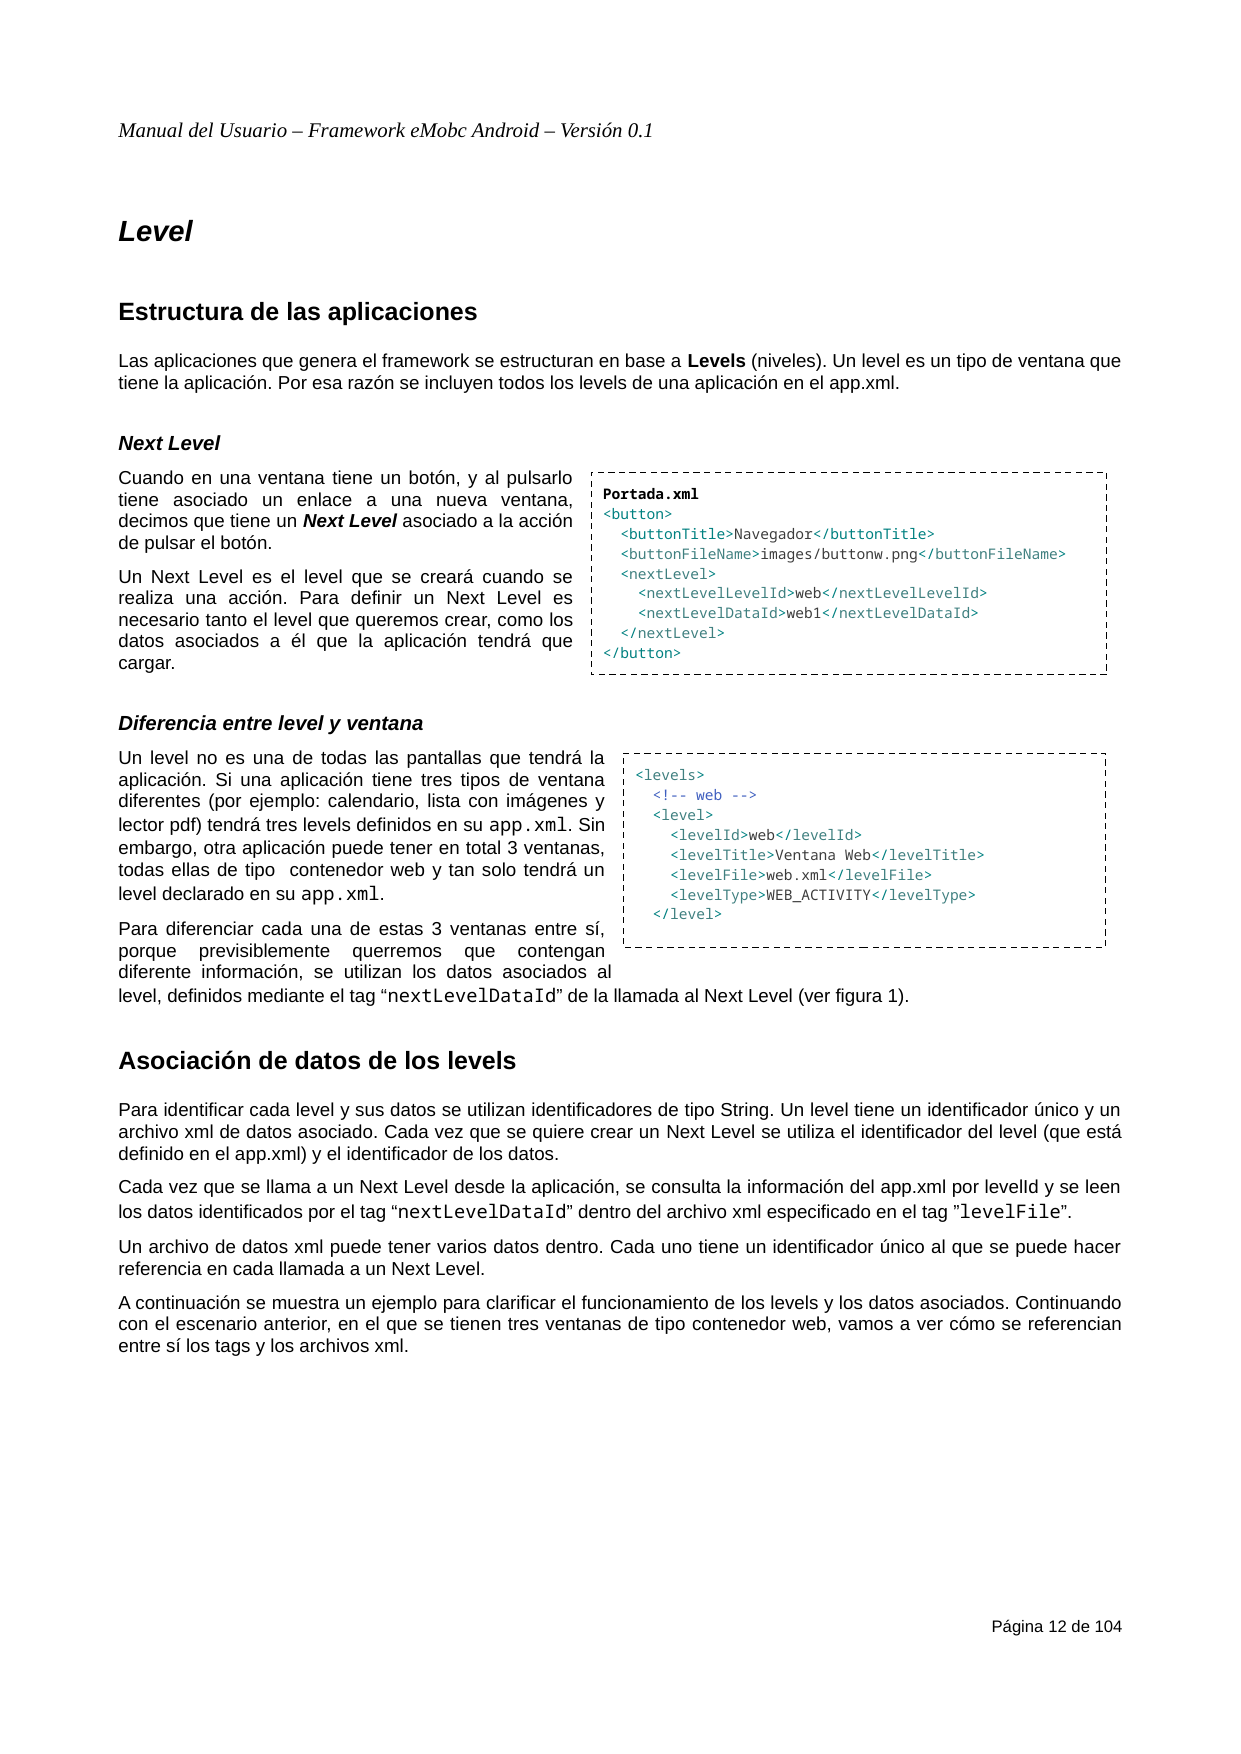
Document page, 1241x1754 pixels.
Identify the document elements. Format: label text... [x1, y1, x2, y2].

text Para diferenciar cada una de estas 3 ventanas entre sí, porque previsiblemente querremos que contengan diferente información, se utilizan los datos asociados al level, definidos mediante el tag “nextLevelDataId” de la llamada al Next Level (ver figura 1). [118, 918, 1122, 1008]
subtitle Level [118, 214, 1122, 248]
text Un level no es una de todas las pantallas que tendrá la aplicación. Si una aplicación tiene tres tipos de ventana diferentes (por ejemplo: calendario, lista con imágenes y lector pdf) tendrá tres levels definidos en su app.xml. Sin embargo, otra aplicación puede tener en total 3 ventanas, todas ellas de tipo contenedor web y tan solo tendrá un level declarado en su app.xml. [118, 747, 1122, 906]
subtitle Asociación de datos de los levels [118, 1046, 1122, 1074]
text Cuando en una ventana tiene un botón, y al pulsarlo tiene asociado un enlace a una nueva ventana, decimos que tiene un Next Level asociado a la acción de pulsar el botón. [118, 467, 1122, 553]
text Un Next Level es el level que se creará cuando se realiza una acción. Para definir un Next Level es necesario tanto el level que queremos crear, como los datos asociados a él que la aplicación tendrá que cargar. [118, 566, 1122, 673]
text A continuación se muestra un ejemplo para clarificar el funcionamiento de los levels y los datos asociados. Continuando con el escenario anterior, en el que se tienen tres ventanas de tipo contenedor web, vamos a ver cómo se referencian entre sí los tags y los archivos xml. [118, 1292, 1122, 1356]
subtitle Estructura de las aplicaciones [118, 297, 1122, 325]
text Cada vez que se llama a un Next Level desde la aplicación, se consulta la información del app.xml por levelId y se leen los datos identificados por el tag “nextLevelDataId” dentro del archivo xml especificado en el tag ”levelFile”. [118, 1176, 1122, 1223]
text Para identificar cada level y sus datos se utilizan identificadores de tipo String. Un level tiene un identificador único y un archivo xml de datos asociado. Cada vez que se quiere crear un Next Level se utiliza el identificador del level (que está definido en el app.xml) y el identificador de los datos. [118, 1099, 1122, 1164]
subtitle Next Level [118, 431, 1122, 454]
text Un archivo de datos xml puede tener varios datos dentro. Cada uno tiene un identificador único al que se puede hacer referencia en cada llamada a un Next Level. [118, 1236, 1122, 1279]
text Las aplicaciones que genera el framework se estructuran en base a Levels (niveles). Un level es un tipo de ventana que tiene la aplicación. Por esa razón se incluyen todos los levels de una aplicación en el app.xml. [118, 350, 1122, 393]
subtitle Diferencia entre level y ventana [118, 711, 1122, 734]
